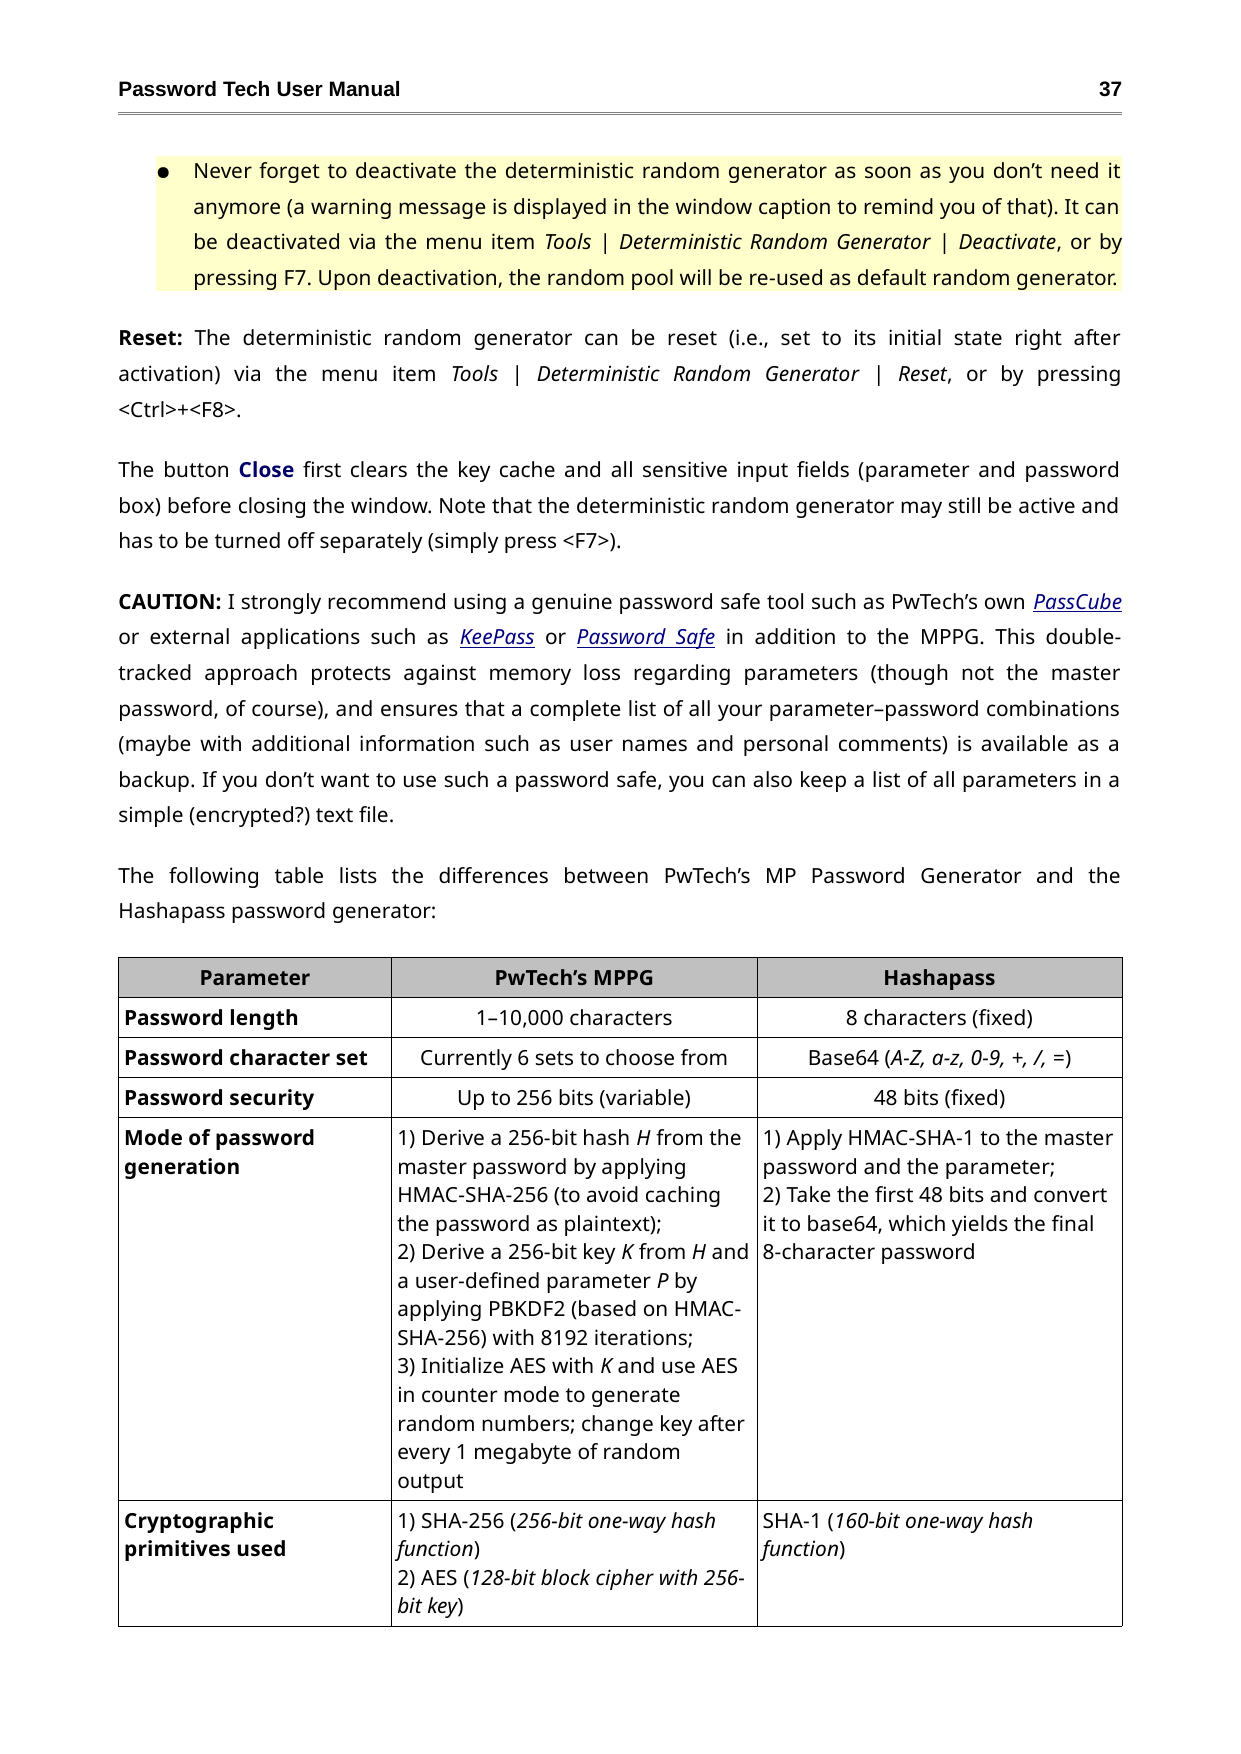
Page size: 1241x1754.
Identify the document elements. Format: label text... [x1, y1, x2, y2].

table_cell 48 bits (fixed) [758, 1078, 1122, 1117]
table_cell 1) Apply HMAC-SHA-1 to the master password and the parameter; 2) Take the first 48 bits and convert it to base64, which yields the final 8-character password [758, 1118, 1122, 1500]
text The button Close first clears the key cache and all sensitive input fields (parameter and password box) before closing the window. Note that the deterministic random generator may still be active and has to be turned off separately (simply press <F7>). [118, 455, 1122, 555]
table_cell Password character set [119, 1038, 391, 1077]
text Reset: The deterministic random generator can be reset (i.e., set to its initial state right after activation) via the menu item Tools | Deterministic Random Generator | Reset, or by pressing <Ctrl>+<F8>. [118, 323, 1122, 423]
table_header PwTech’s MPPG [392, 958, 757, 997]
table_cell 1–10,000 characters [392, 998, 757, 1037]
table_cell SHA-1 (160-bit one-way hash function) [758, 1501, 1122, 1626]
table_cell Password security [119, 1078, 391, 1117]
text CAUTION: I strongly recommend using a genuine password safe tool such as PwTech’s own PassCube or external applications such as KeePass or Password Safe in addition to the MPPG. This double-tracked approach protects against memory loss regarding parameters (though not the master password, of course), and ensures that a complete list of all your parameter–password combinations (maybe with additional information such as user names and personal comments) is available as a backup. If you don’t want to use such a password safe, you can also keep a list of all parameters in a simple (encrypted?) text file. [118, 587, 1122, 829]
table_header Parameter [119, 958, 391, 997]
table_cell Currently 6 sets to choose from [392, 1038, 757, 1077]
list Never forget to deactivate the deterministic random generator as soon as you don’t need it anymore (a warning message is displayed in the window caption to remind you of that). It can be deactivated via the menu item Tools | Deterministic Random Generator | Deactivate, or by pressing F7. Upon deactivation, the random pool will be re-used as default random generator. [156, 156, 1122, 291]
table_cell Password length [119, 998, 391, 1037]
table_cell 1) Derive a 256-bit hash H from the master password by applying HMAC-SHA-256 (to avoid caching the password as plaintext); 2) Derive a 256-bit key K from H and a user-defined parameter P by applying PBKDF2 (based on HMAC-SHA-256) with 8192 iterations; 3) Initialize AES with K and use AES in counter mode to generate random numbers; change key after every 1 megabyte of random output [392, 1118, 757, 1500]
table_header Hashapass [758, 958, 1122, 997]
table_cell 8 characters (fixed) [758, 998, 1122, 1037]
table_cell Up to 256 bits (variable) [392, 1078, 757, 1117]
table_cell 1) SHA-256 (256-bit one-way hash function) 2) AES (128-bit block cipher with 256-bit key) [392, 1501, 757, 1626]
table_cell Base64 (A-Z, a-z, 0-9, +, /, =) [758, 1038, 1122, 1077]
table_cell Mode of password generation [119, 1118, 391, 1500]
table_cell Cryptographic primitives used [119, 1501, 391, 1626]
text The following table lists the differences between PwTech’s MP Password Generator and the Hashapass password generator: [118, 861, 1122, 925]
